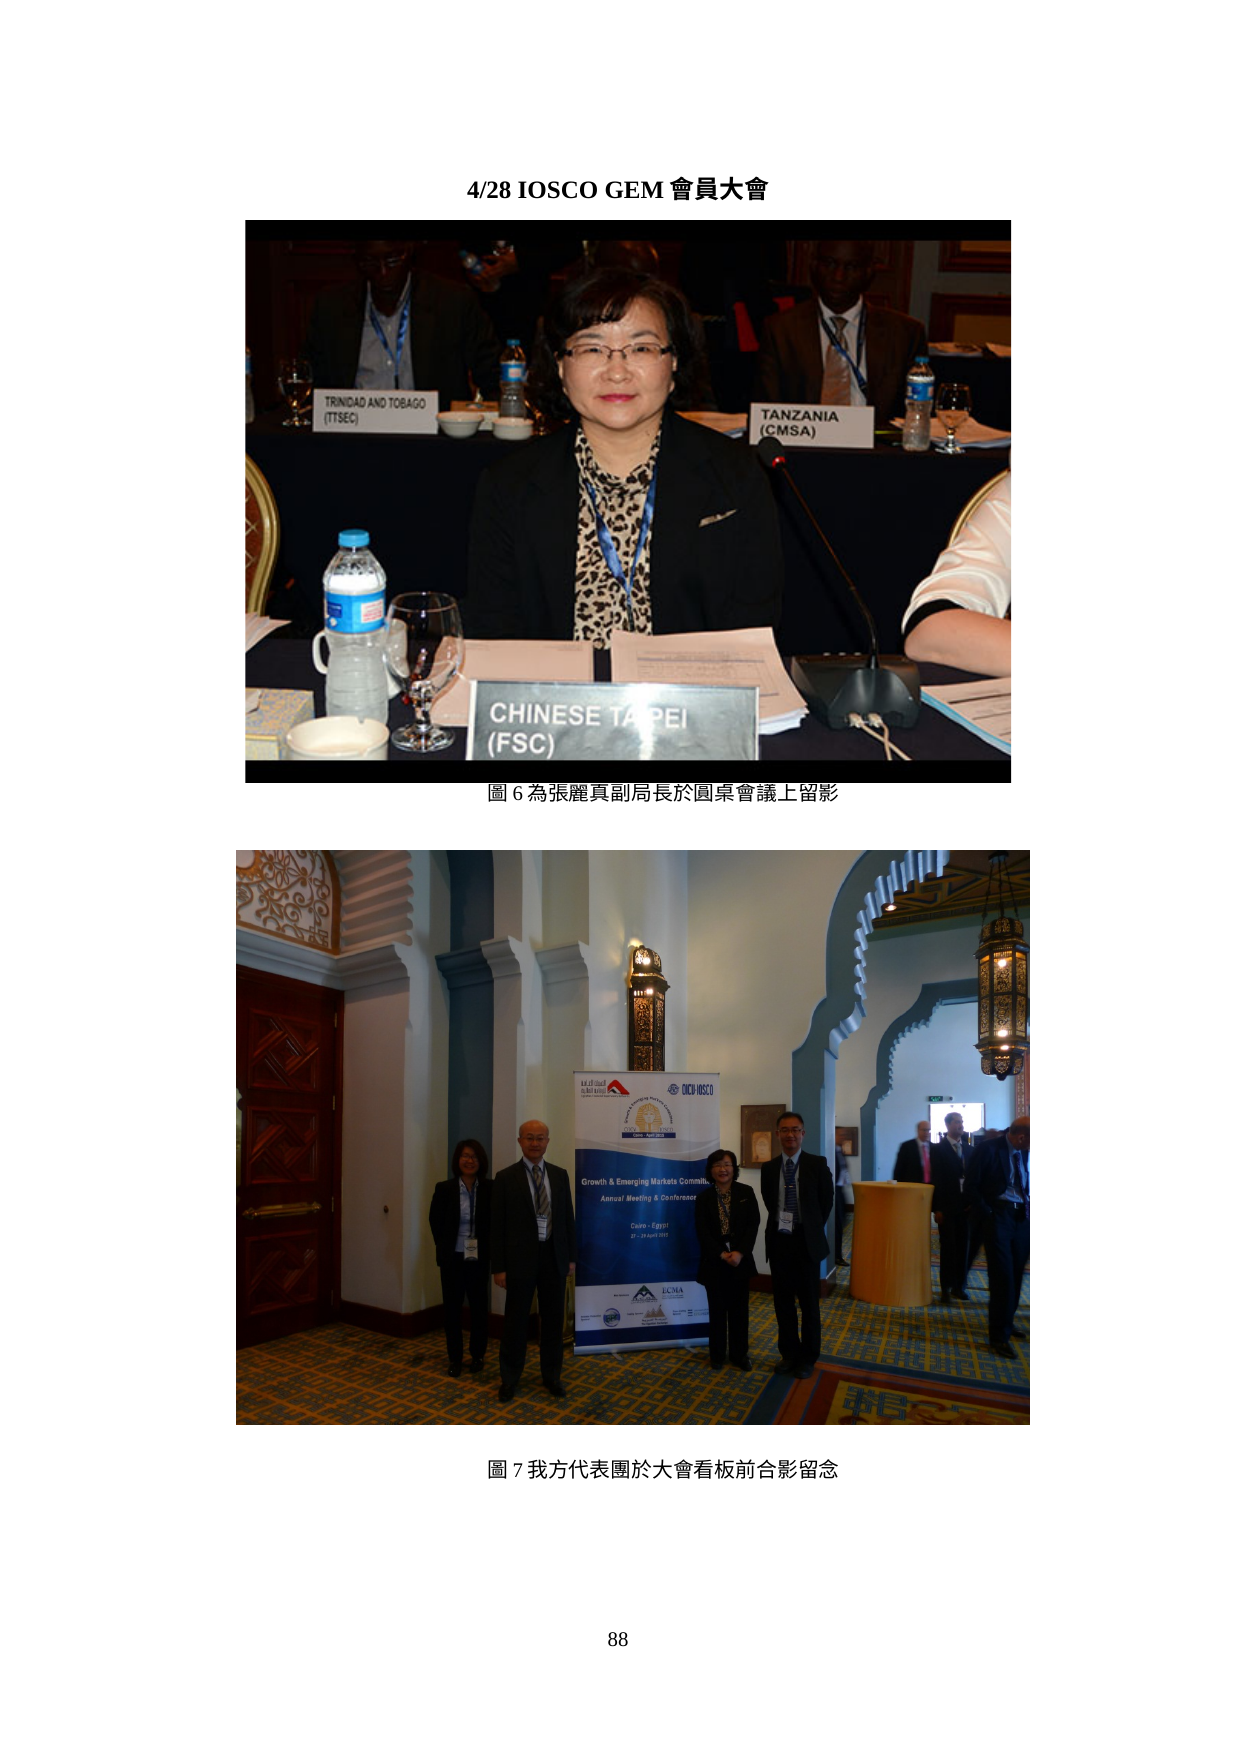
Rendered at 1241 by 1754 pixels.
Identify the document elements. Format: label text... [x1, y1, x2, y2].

text \ [1012, 706, 1139, 758]
text 圖7我方代表團於大會看板前合影留念 [187, 1435, 1139, 1487]
text 圖6為張麗真副局長於圓桌會議上留影 [187, 758, 1139, 810]
picture [236, 850, 1030, 1425]
text 4/28 IOSCO GEM會員大會 [187, 169, 1048, 206]
picture [245, 220, 1012, 783]
text \ [187, 706, 245, 758]
